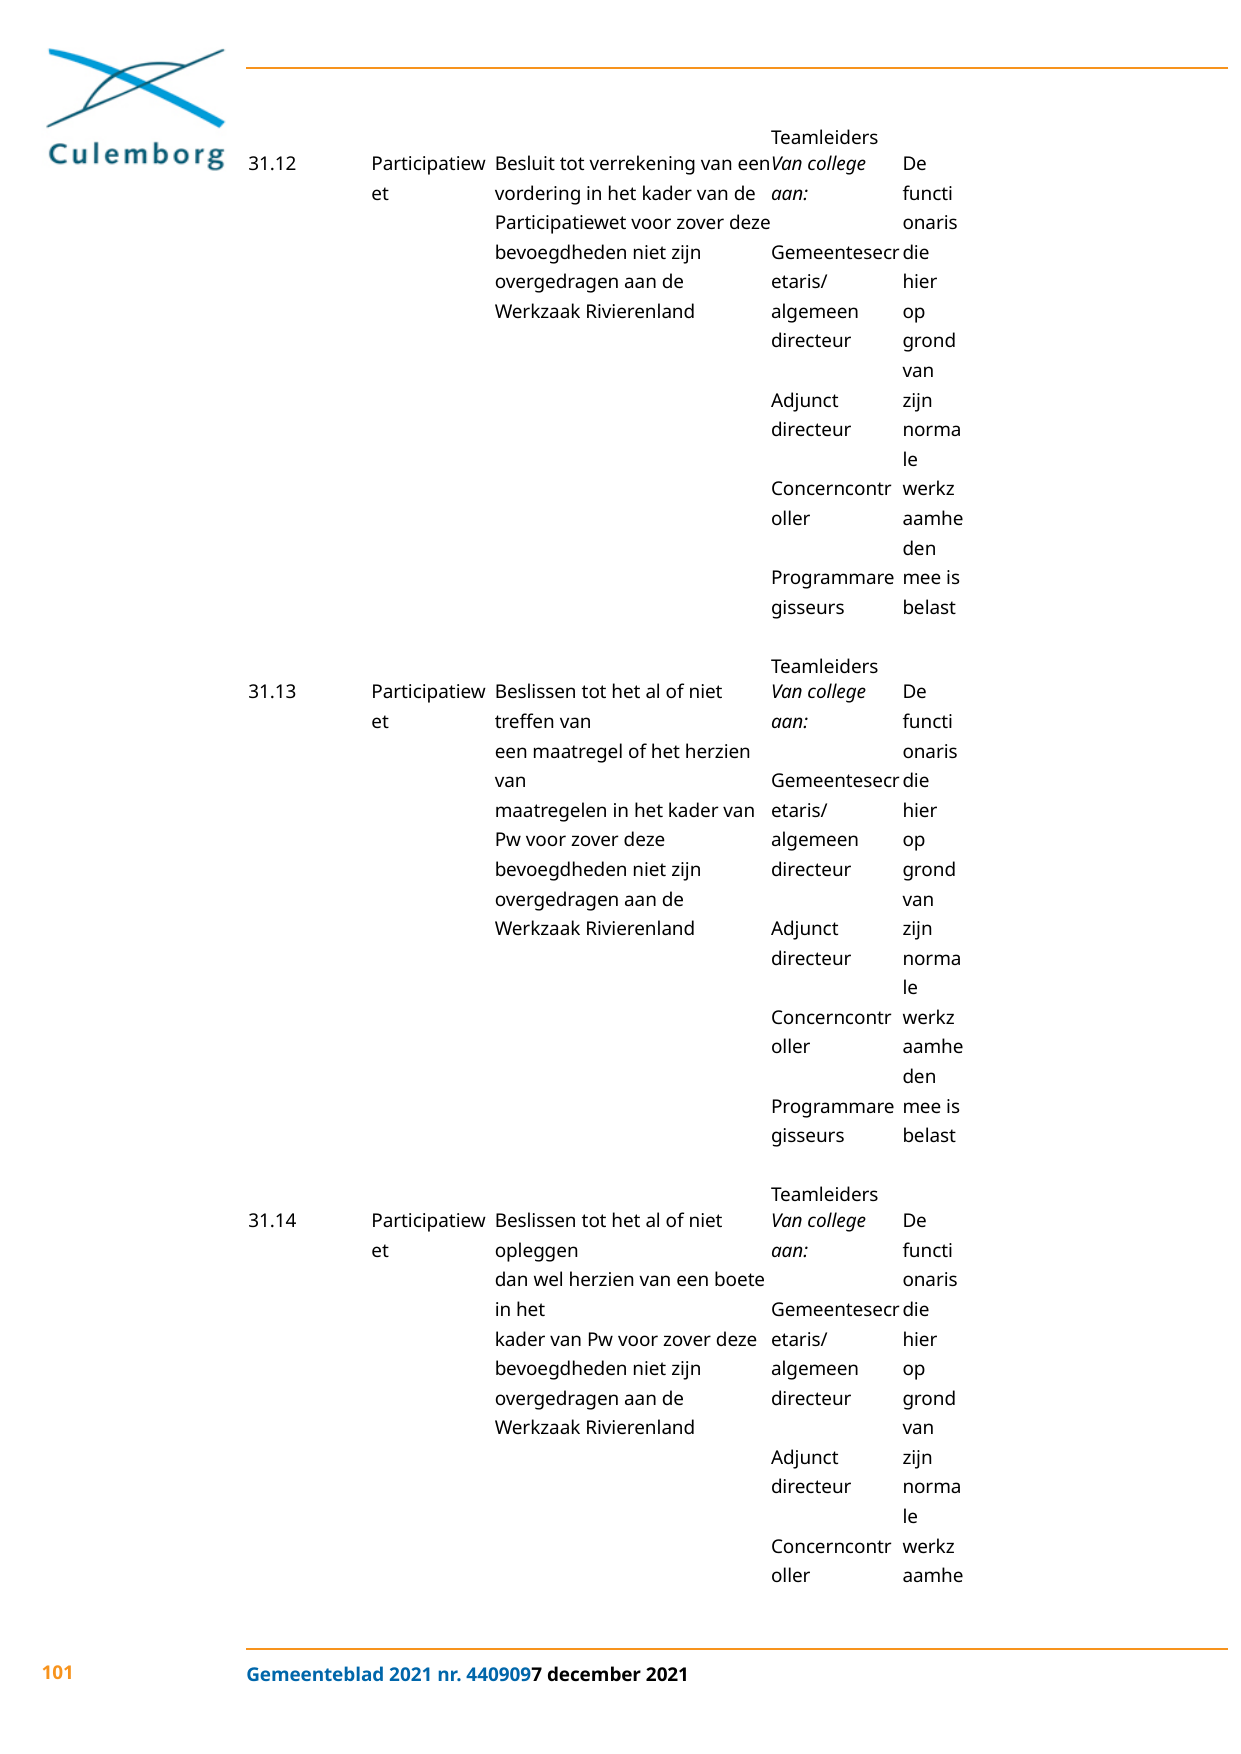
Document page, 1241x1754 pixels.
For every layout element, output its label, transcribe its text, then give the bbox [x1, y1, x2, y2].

table_cell De functionaris die hier op grond van zijn normale werkzaamhe [902, 1208, 964, 1588]
table_cell [964, 1208, 1090, 1588]
table_cell [964, 150, 1090, 679]
table_cell Van college aan: Gemeentesecretaris/ algemeen directeur Adjunct directeur Concerncontroller [771, 1208, 902, 1588]
table_cell [248, 95, 371, 150]
table_cell Besluit tot verrekening van een vordering in het kader van de Participatiewet voor zover deze bevoegdheden niet zijn overgedragen aan de Werkzaak Rivierenland [495, 150, 771, 679]
table_cell [902, 95, 964, 150]
table_cell De functionaris die hier op grond van zijn normale werkzaamheden mee is belast [902, 679, 964, 1207]
table_cell Participatiewet [371, 150, 494, 679]
picture [41, 47, 231, 172]
table_cell Beslissen tot het al of niet opleggen dan wel herzien van een boete in het kader van Pw voor zover deze bevoegdheden niet zijn overgedragen aan de Werkzaak Rivierenland [495, 1208, 771, 1588]
table_cell Beslissen tot het al of niet treffen van een maatregel of het herzien van maatregelen in het kader van Pw voor zover deze bevoegdheden niet zijn overgedragen aan de Werkzaak Rivierenland [495, 679, 771, 1207]
table_cell Van college aan: Gemeentesecretaris/ algemeen directeur Adjunct directeur Concerncontroller Programmaregisseurs Teamleiders [771, 150, 902, 679]
table_cell Participatiewet [371, 679, 494, 1207]
table_cell [964, 95, 1090, 150]
table_cell De functionaris die hier op grond van zijn normale werkzaamheden mee is belast [902, 150, 964, 679]
table_cell Participatiewet [371, 1208, 494, 1588]
table_cell [371, 95, 494, 150]
table_cell [495, 95, 771, 150]
table_cell 31.12 [248, 150, 371, 679]
table_cell Teamleiders [771, 95, 902, 150]
table_cell 31.13 [248, 679, 371, 1207]
table_cell [964, 679, 1090, 1207]
table_cell Van college aan: Gemeentesecretaris/ algemeen directeur Adjunct directeur Concerncontroller Programmaregisseurs Teamleiders [771, 679, 902, 1207]
table_cell 31.14 [248, 1208, 371, 1588]
